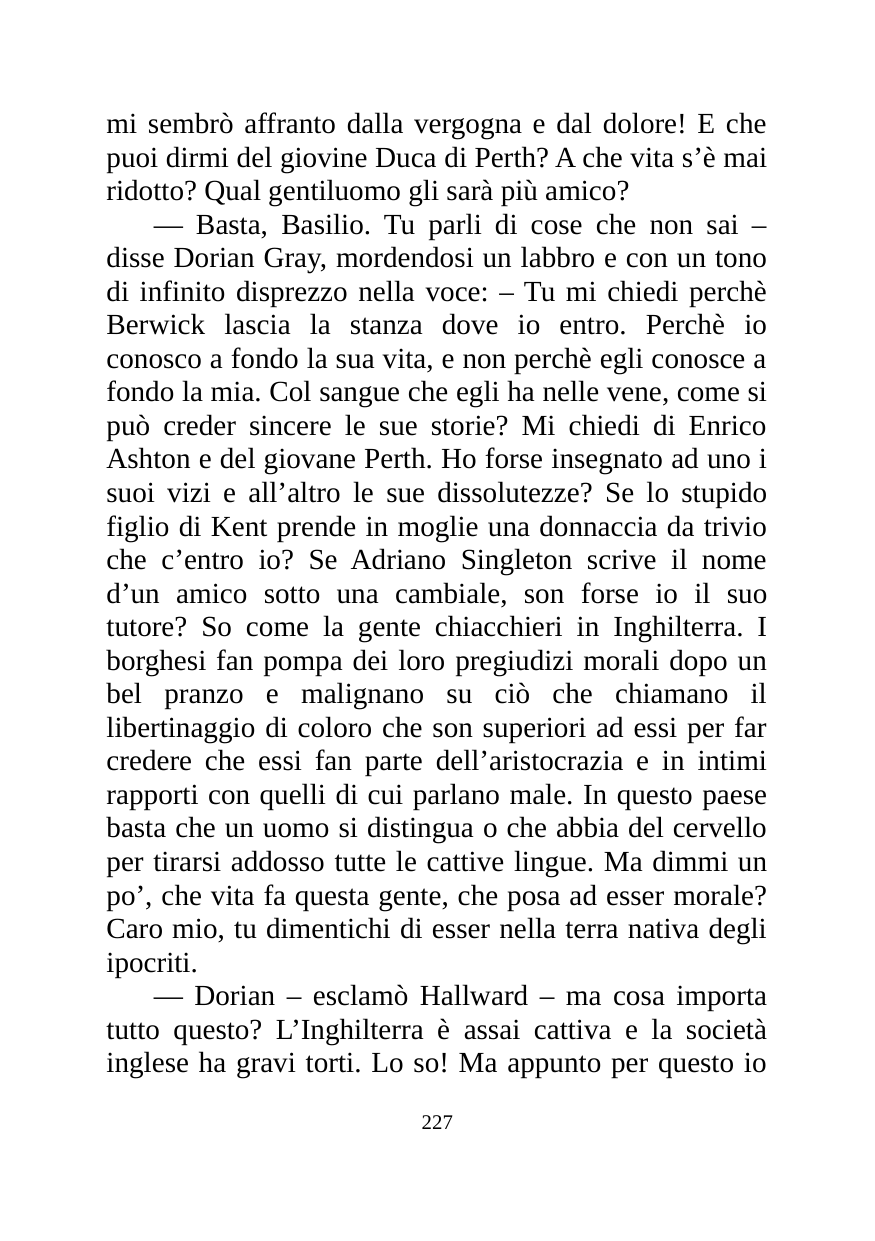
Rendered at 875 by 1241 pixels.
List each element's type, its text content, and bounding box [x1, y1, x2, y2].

text mi sembrò affranto dalla vergogna e dal dolore! E che puoi dirmi del giovine Duca di Perth? A che vita s’è mai ridotto? Qual gentiluomo gli sarà più amico? [106, 106, 768, 207]
text — Basta, Basilio. Tu parli di cose che non sai – disse Dorian Gray, mordendosi un labbro e con un tono di infinito disprezzo nella voce: – Tu mi chiedi perchè Berwick lascia la stanza dove io entro. Perchè io conosco a fondo la sua vita, e non perchè egli conosce a fondo la mia. Col sangue che egli ha nelle vene, come si può creder sincere le sue storie? Mi chiedi di Enrico Ashton e del giovane Perth. Ho forse insegnato ad uno i suoi vizi e all’altro le sue dissolutezze? Se lo stupido figlio di Kent prende in moglie una donnaccia da trivio che c’entro io? Se Adriano Singleton scrive il nome d’un amico sotto una cambiale, son forse io il suo tutore? So come la gente chiacchieri in Inghilterra. I borghesi fan pompa dei loro pregiudizi morali dopo un bel pranzo e malignano su ciò che chiamano il libertinaggio di coloro che son superiori ad essi per far credere che essi fan parte dell’aristocrazia e in intimi rapporti con quelli di cui parlano male. In questo paese basta che un uomo si distingua o che abbia del cervello per tirarsi addosso tutte le cattive lingue. Ma dimmi un po’, che vita fa questa gente, che posa ad esser morale? Caro mio, tu dimentichi di esser nella terra nativa degli ipocriti. [106, 207, 768, 978]
text — Dorian – esclamò Hallward – ma cosa importa tutto questo? L’Inghilterra è assai cattiva e la società inglese ha gravi torti. Lo so! Ma appunto per questo io [106, 978, 768, 1079]
